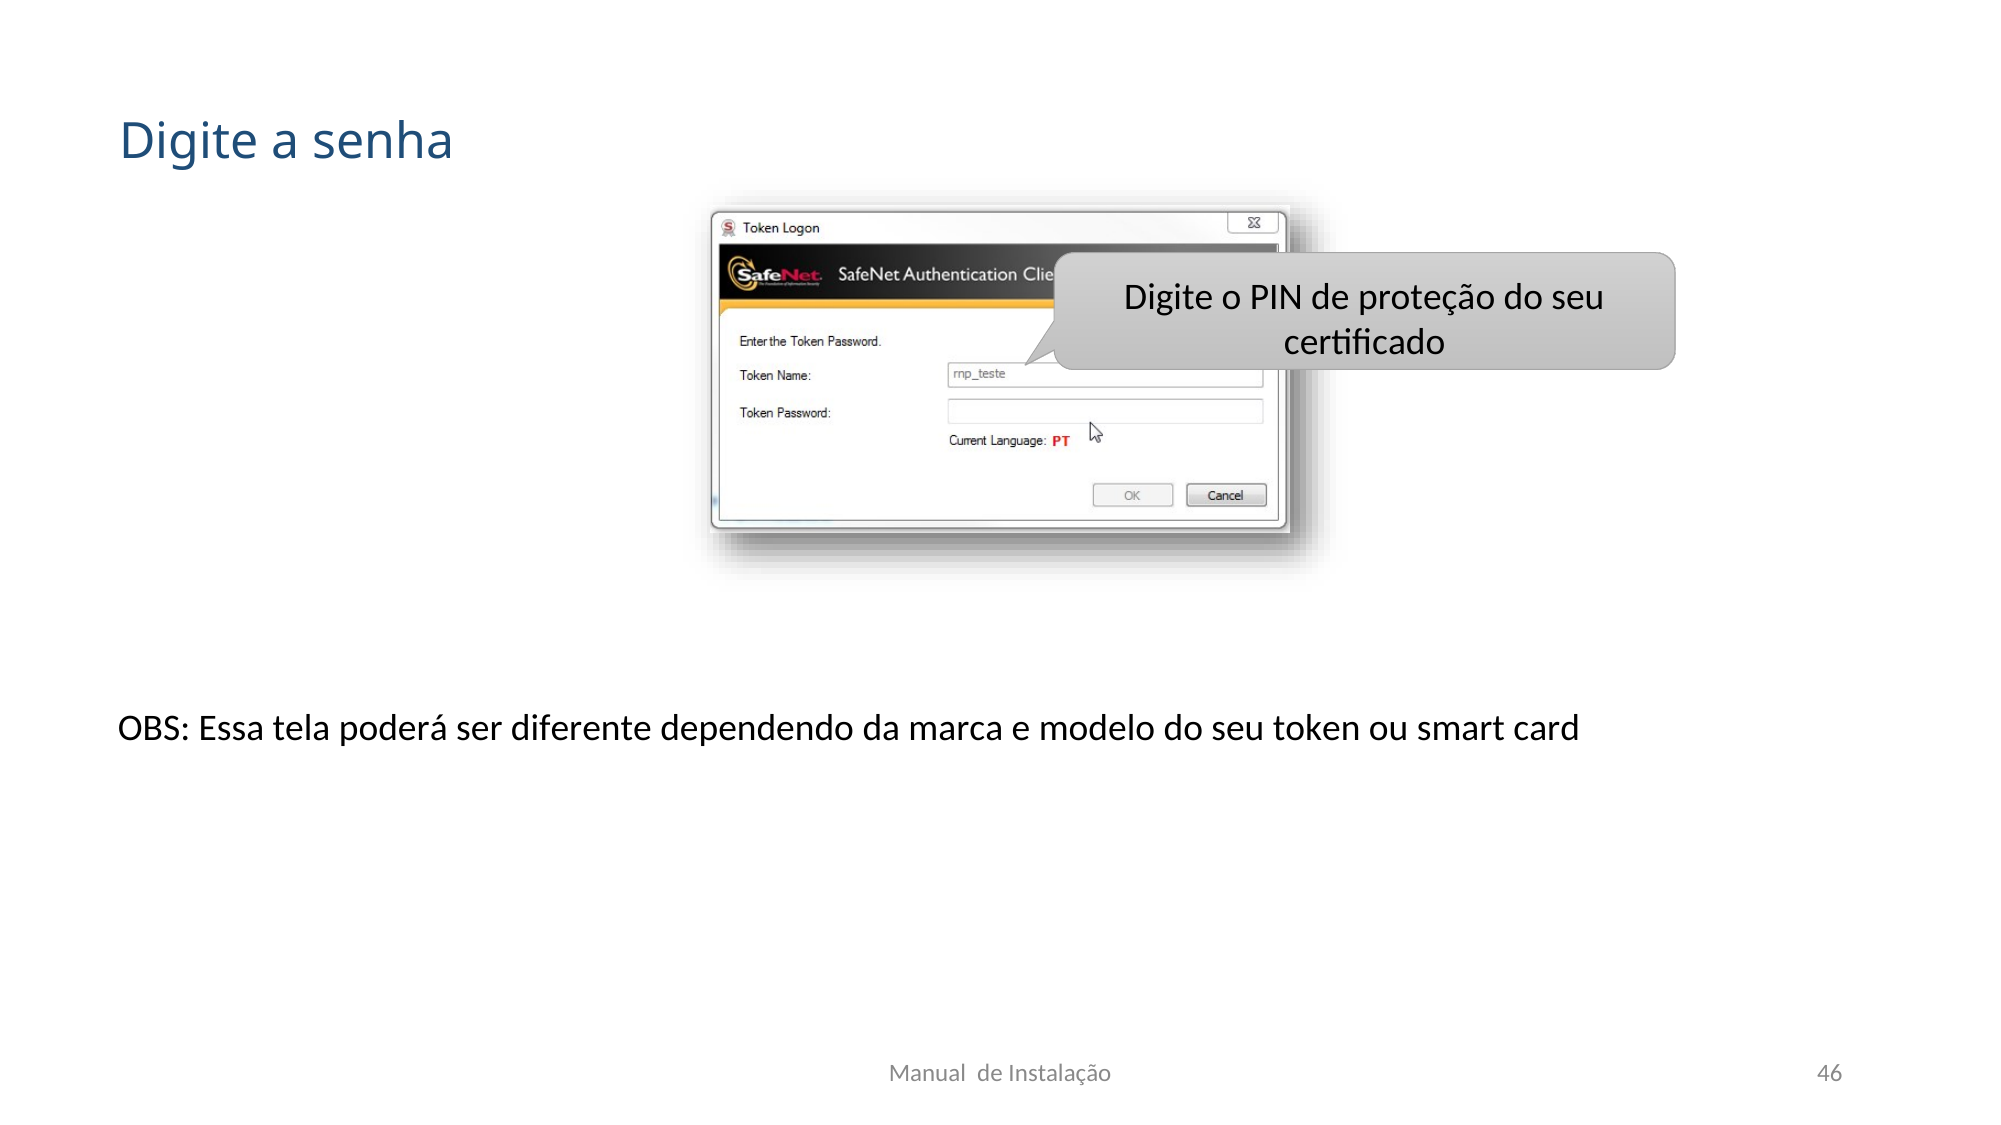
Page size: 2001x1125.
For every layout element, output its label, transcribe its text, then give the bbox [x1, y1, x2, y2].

subtitle Digite a senha [119, 106, 1842, 174]
text OBS: Essa tela poderá ser diferente dependendo da marca e modelo do seu token ou smart card [118, 704, 1842, 749]
